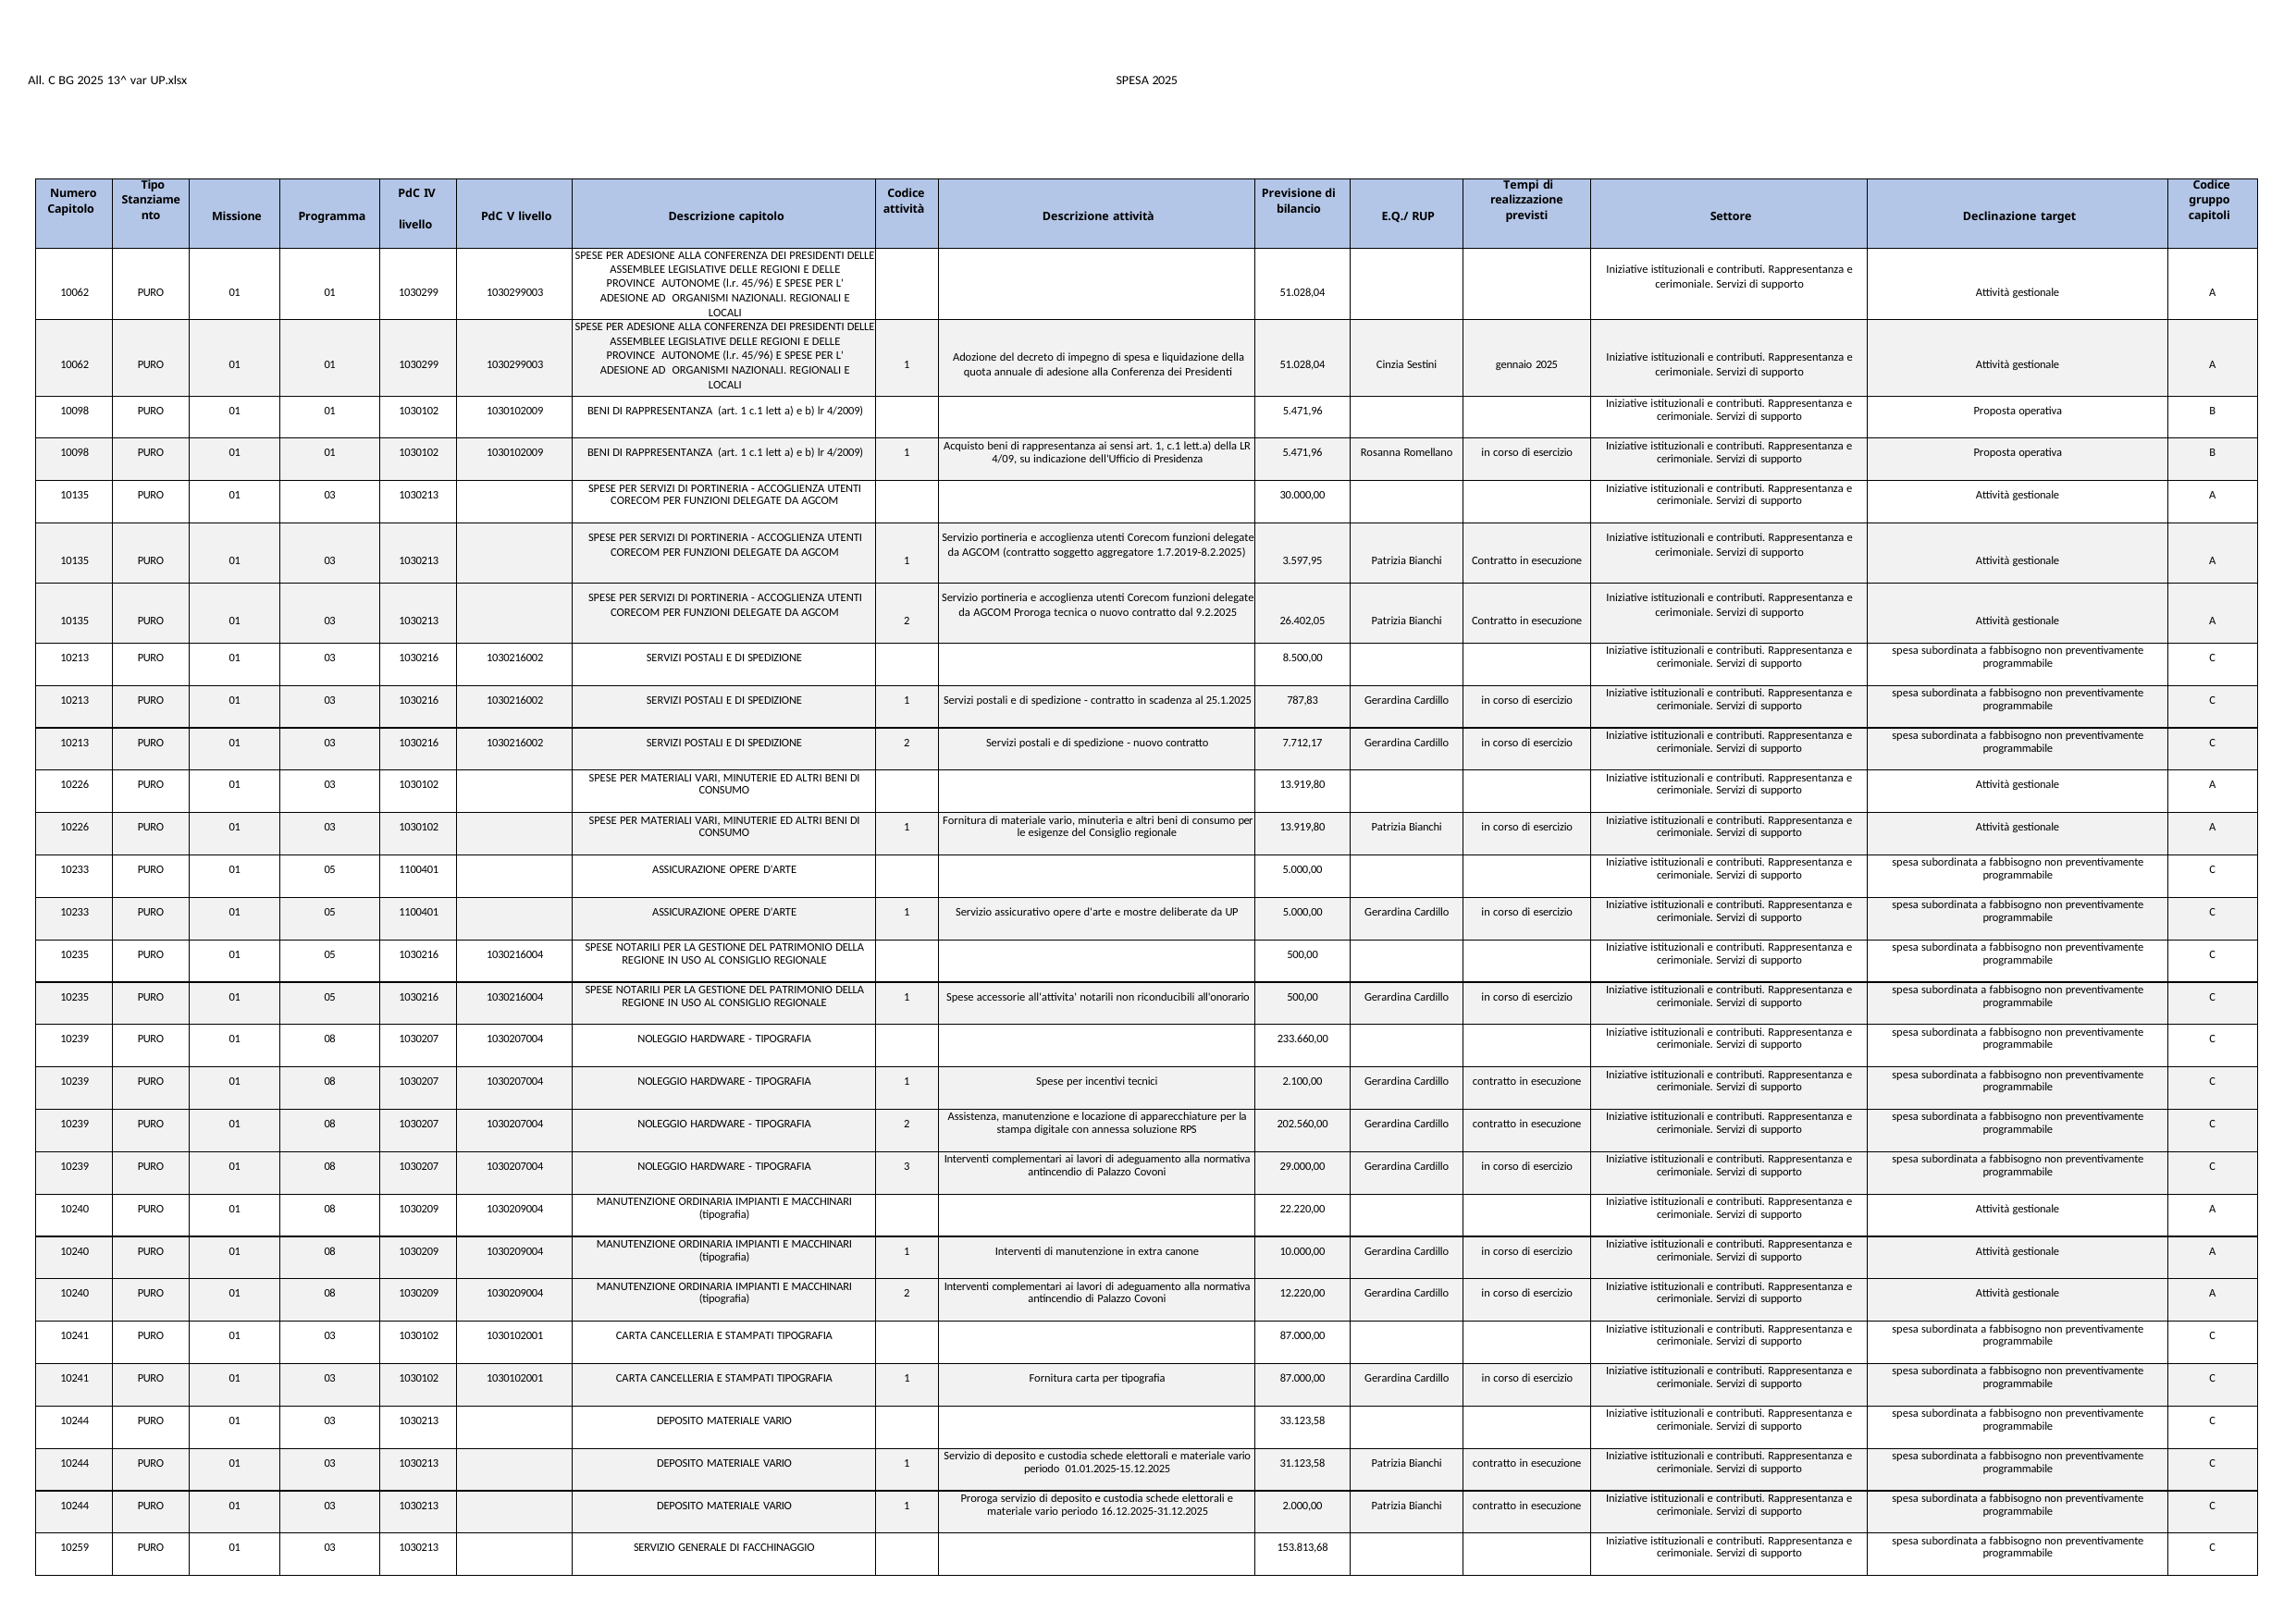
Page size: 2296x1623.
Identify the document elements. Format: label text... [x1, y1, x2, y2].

table_cell 787,83 [1255, 686, 1350, 727]
table_cell C [2168, 1067, 2257, 1109]
table_cell [1463, 1533, 1590, 1575]
table_cell [1463, 1407, 1590, 1448]
table_cell ASSICURAZIONE OPERE D'ARTE [573, 855, 875, 897]
table_cell [1351, 855, 1463, 897]
table_cell 1030213 [380, 523, 456, 583]
table_cell 03 [280, 1322, 379, 1363]
table_cell in corso di esercizio [1463, 1237, 1590, 1278]
table_cell 1030213 [380, 1492, 456, 1532]
table_cell 05 [280, 941, 379, 981]
table_header Descrizione capitolo [573, 179, 875, 248]
table_cell NOLEGGIO HARDWARE - TIPOGRAFIA [573, 1067, 875, 1109]
table_cell 1030216 [380, 941, 456, 981]
table_cell [1463, 397, 1590, 437]
table_cell 1030299003 [457, 249, 572, 319]
table_cell 10244 [36, 1492, 112, 1532]
table_cell 500,00 [1255, 983, 1350, 1024]
table_cell C [2168, 898, 2257, 940]
table_cell 08 [280, 1067, 379, 1109]
table_cell SPESE NOTARILI PER LA GESTIONE DEL PATRIMONIO DELLA REGIONE IN USO AL CONSIGLIO REGIONALE [573, 941, 875, 981]
table_cell 2 [876, 1279, 938, 1321]
table_cell Gerardina Cardillo [1351, 1279, 1463, 1321]
table_cell [1463, 1322, 1590, 1363]
table_cell 1 [876, 686, 938, 727]
table_cell [939, 644, 1254, 685]
table_cell 1030102001 [457, 1322, 572, 1363]
table_cell 1030216 [380, 686, 456, 727]
table_header PdC IV livello [380, 179, 456, 248]
table_cell 1030213 [380, 1407, 456, 1448]
table_cell 01 [280, 438, 379, 480]
table_cell 1030102 [380, 813, 456, 855]
table_cell NOLEGGIO HARDWARE - TIPOGRAFIA [573, 1025, 875, 1066]
table_cell 1030207004 [457, 1067, 572, 1109]
table_cell 01 [190, 983, 279, 1024]
table_cell 10226 [36, 813, 112, 855]
table_cell Iniziative istituzionali e contributi. Rappresentanza e cerimoniale. Servizi di supporto [1591, 1195, 1867, 1236]
table_cell PURO [113, 1492, 189, 1532]
table_cell 05 [280, 855, 379, 897]
table_cell PURO [113, 729, 189, 769]
table_cell in corso di esercizio [1463, 813, 1590, 855]
table_cell 01 [190, 729, 279, 769]
table_cell [457, 770, 572, 812]
table_cell 10098 [36, 397, 112, 437]
table_cell Patrizia Bianchi [1351, 523, 1463, 583]
table_cell spesa subordinata a fabbisogno non preventivamente programmabile [1868, 1533, 2167, 1575]
table_cell Iniziative istituzionali e contributi. Rappresentanza e cerimoniale. Servizi di supporto [1591, 1492, 1867, 1532]
table_cell 1030209004 [457, 1279, 572, 1321]
table_cell [939, 1322, 1254, 1363]
table_cell 10233 [36, 898, 112, 940]
table_cell NOLEGGIO HARDWARE - TIPOGRAFIA [573, 1152, 875, 1194]
table_cell C [2168, 1025, 2257, 1066]
table_cell 01 [190, 584, 279, 643]
table_cell 1030207 [380, 1110, 456, 1151]
table_cell Iniziative istituzionali e contributi. Rappresentanza e cerimoniale. Servizi di supporto [1591, 481, 1867, 523]
table_cell Iniziative istituzionali e contributi. Rappresentanza e cerimoniale. Servizi di supporto [1591, 983, 1867, 1024]
table_cell [1351, 397, 1463, 437]
table_cell 08 [280, 1152, 379, 1194]
table_header Settore [1591, 179, 1867, 248]
table_cell Iniziative istituzionali e contributi. Rappresentanza e cerimoniale. Servizi di supporto [1591, 1067, 1867, 1109]
table_cell C [2168, 983, 2257, 1024]
table_cell [1351, 1195, 1463, 1236]
table_cell CARTA CANCELLERIA E STAMPATI TIPOGRAFIA [573, 1322, 875, 1363]
table_cell 01 [190, 397, 279, 437]
table_cell 8.500,00 [1255, 644, 1350, 685]
table_cell Gerardina Cardillo [1351, 1110, 1463, 1151]
table_cell 1 [876, 983, 938, 1024]
table_cell 1 [876, 1237, 938, 1278]
table_cell 10240 [36, 1195, 112, 1236]
table_cell 01 [280, 397, 379, 437]
table_cell Rosanna Romellano [1351, 438, 1463, 480]
table_cell Attività gestionale [1868, 584, 2167, 643]
table_cell SERVIZI POSTALI E DI SPEDIZIONE [573, 729, 875, 769]
table_cell 5.000,00 [1255, 898, 1350, 940]
table_cell 87.000,00 [1255, 1364, 1350, 1406]
table_cell gennaio 2025 [1463, 320, 1590, 395]
table_cell 1 [876, 438, 938, 480]
table_cell Adozione del decreto di impegno di spesa e liquidazione della quota annuale di adesione alla Conferenza dei Presidenti [939, 320, 1254, 395]
table_cell [1351, 770, 1463, 812]
table_cell 10062 [36, 320, 112, 395]
table_cell A [2168, 813, 2257, 855]
table_cell 5.471,96 [1255, 438, 1350, 480]
table_cell 1030216 [380, 729, 456, 769]
table_cell [1351, 481, 1463, 523]
table_cell Patrizia Bianchi [1351, 584, 1463, 643]
table_cell [1351, 941, 1463, 981]
table_cell 13.919,80 [1255, 813, 1350, 855]
table_cell 29.000,00 [1255, 1152, 1350, 1194]
table_cell A [2168, 770, 2257, 812]
table_cell spesa subordinata a fabbisogno non preventivamente programmabile [1868, 686, 2167, 727]
table_cell [457, 584, 572, 643]
table_cell 10135 [36, 523, 112, 583]
table_cell 03 [280, 1364, 379, 1406]
table_cell spesa subordinata a fabbisogno non preventivamente programmabile [1868, 941, 2167, 981]
table_cell 1030102 [380, 770, 456, 812]
table_cell 01 [280, 320, 379, 395]
table_cell spesa subordinata a fabbisogno non preventivamente programmabile [1868, 1025, 2167, 1066]
table_cell spesa subordinata a fabbisogno non preventivamente programmabile [1868, 1110, 2167, 1151]
table_header Previsione di bilancio [1255, 179, 1350, 248]
table_cell [876, 1533, 938, 1575]
table_cell C [2168, 1407, 2257, 1448]
table_cell Patrizia Bianchi [1351, 1449, 1463, 1490]
table_cell [1463, 1025, 1590, 1066]
table_cell 22.220,00 [1255, 1195, 1350, 1236]
table_cell Iniziative istituzionali e contributi. Rappresentanza e cerimoniale. Servizi di supporto [1591, 898, 1867, 940]
table_cell 1030216002 [457, 729, 572, 769]
table_cell A [2168, 523, 2257, 583]
table_cell MANUTENZIONE ORDINARIA IMPIANTI E MACCHINARI (tipografia) [573, 1237, 875, 1278]
table_cell 1030102009 [457, 438, 572, 480]
table_cell Interventi complementari ai lavori di adeguamento alla normativa antincendio di Palazzo Covoni [939, 1152, 1254, 1194]
table_cell 500,00 [1255, 941, 1350, 981]
table_cell in corso di esercizio [1463, 1364, 1590, 1406]
table_cell 01 [190, 1152, 279, 1194]
table_cell [457, 898, 572, 940]
table_cell 1030213 [380, 1449, 456, 1490]
table_cell Iniziative istituzionali e contributi. Rappresentanza e cerimoniale. Servizi di supporto [1591, 644, 1867, 685]
table_cell Iniziative istituzionali e contributi. Rappresentanza e cerimoniale. Servizi di supporto [1591, 813, 1867, 855]
table_cell 1030216002 [457, 644, 572, 685]
table_cell 03 [280, 644, 379, 685]
table_cell 01 [280, 249, 379, 319]
table_cell PURO [113, 397, 189, 437]
table_cell spesa subordinata a fabbisogno non preventivamente programmabile [1868, 644, 2167, 685]
table_cell 10244 [36, 1407, 112, 1448]
table_header Codice gruppo capitoli [2168, 179, 2257, 248]
table_cell A [2168, 584, 2257, 643]
table_cell Fornitura carta per tipografia [939, 1364, 1254, 1406]
table_cell [457, 1407, 572, 1448]
table_cell spesa subordinata a fabbisogno non preventivamente programmabile [1868, 1364, 2167, 1406]
table_cell 1030213 [380, 481, 456, 523]
table_cell spesa subordinata a fabbisogno non preventivamente programmabile [1868, 855, 2167, 897]
table_cell Interventi di manutenzione in extra canone [939, 1237, 1254, 1278]
table_cell 10213 [36, 729, 112, 769]
table_cell Patrizia Bianchi [1351, 813, 1463, 855]
table_cell Gerardina Cardillo [1351, 983, 1463, 1024]
table_cell PURO [113, 855, 189, 897]
table_cell [457, 1492, 572, 1532]
table_cell [939, 481, 1254, 523]
table_cell Spese per incentivi tecnici [939, 1067, 1254, 1109]
table_cell Gerardina Cardillo [1351, 1067, 1463, 1109]
table_cell 3.597,95 [1255, 523, 1350, 583]
table_cell MANUTENZIONE ORDINARIA IMPIANTI E MACCHINARI (tipografia) [573, 1279, 875, 1321]
table_cell Attività gestionale [1868, 249, 2167, 319]
table_cell A [2168, 1279, 2257, 1321]
table_cell [876, 397, 938, 437]
table_cell [939, 249, 1254, 319]
table_header Missione [190, 179, 279, 248]
table_cell 1030216 [380, 983, 456, 1024]
table_cell [1463, 1195, 1590, 1236]
table_cell Gerardina Cardillo [1351, 1364, 1463, 1406]
table_cell PURO [113, 1407, 189, 1448]
table_cell [876, 249, 938, 319]
table_cell Spese accessorie all'attivita' notarili non riconducibili all'onorario [939, 983, 1254, 1024]
table_cell PURO [113, 644, 189, 685]
table_cell SPESE PER SERVIZI DI PORTINERIA - ACCOGLIENZA UTENTI CORECOM PER FUNZIONI DELEGATE DA AGCOM [573, 481, 875, 523]
table_cell Iniziative istituzionali e contributi. Rappresentanza e cerimoniale. Servizi di supporto [1591, 770, 1867, 812]
table_cell Attività gestionale [1868, 523, 2167, 583]
table_cell MANUTENZIONE ORDINARIA IMPIANTI E MACCHINARI (tipografia) [573, 1195, 875, 1236]
table_cell 01 [190, 1237, 279, 1278]
table_cell [1351, 249, 1463, 319]
table_cell A [2168, 1237, 2257, 1278]
table_cell [1463, 941, 1590, 981]
table_cell 01 [190, 1533, 279, 1575]
table_cell PURO [113, 813, 189, 855]
table_cell spesa subordinata a fabbisogno non preventivamente programmabile [1868, 983, 2167, 1024]
table_cell 03 [280, 813, 379, 855]
table_cell SPESE PER SERVIZI DI PORTINERIA - ACCOGLIENZA UTENTI CORECOM PER FUNZIONI DELEGATE DA AGCOM [573, 584, 875, 643]
table_cell 08 [280, 1195, 379, 1236]
table_cell 10241 [36, 1322, 112, 1363]
table_cell [457, 813, 572, 855]
table_cell 1030207 [380, 1025, 456, 1066]
table_cell SERVIZI POSTALI E DI SPEDIZIONE [573, 686, 875, 727]
table_cell SPESE PER ADESIONE ALLA CONFERENZA DEI PRESIDENTI DELLE ASSEMBLEE LEGISLATIVE DELLE REGIONI E DELLE PROVINCE AUTONOME (l.r. 45/96) E SPESE PER L' ADESIONE AD ORGANISMI NAZIONALI. REGIONALI E LOCALI [573, 320, 875, 395]
table_cell Iniziative istituzionali e contributi. Rappresentanza e cerimoniale. Servizi di supporto [1591, 1533, 1867, 1575]
table_cell [939, 770, 1254, 812]
table_cell 1 [876, 813, 938, 855]
table_cell 51.028,04 [1255, 249, 1350, 319]
table_cell 1030213 [380, 584, 456, 643]
table_cell 1030102009 [457, 397, 572, 437]
table_cell 10.000,00 [1255, 1237, 1350, 1278]
table_cell 10235 [36, 983, 112, 1024]
table_cell 10098 [36, 438, 112, 480]
table_cell Iniziative istituzionali e contributi. Rappresentanza e cerimoniale. Servizi di supporto [1591, 686, 1867, 727]
table_cell 1 [876, 523, 938, 583]
table_cell Servizi postali e di spedizione - nuovo contratto [939, 729, 1254, 769]
table_cell 01 [190, 644, 279, 685]
table_cell A [2168, 249, 2257, 319]
table_cell spesa subordinata a fabbisogno non preventivamente programmabile [1868, 1407, 2167, 1448]
table_cell 1030216004 [457, 941, 572, 981]
table_cell 1030207 [380, 1067, 456, 1109]
table_cell B [2168, 397, 2257, 437]
table_cell 10239 [36, 1152, 112, 1194]
table_cell Iniziative istituzionali e contributi. Rappresentanza e cerimoniale. Servizi di supporto [1591, 729, 1867, 769]
table_cell [876, 1322, 938, 1363]
table_cell 1 [876, 1364, 938, 1406]
table_cell 01 [190, 1449, 279, 1490]
table_header E.Q./ RUP [1351, 179, 1463, 248]
table_cell PURO [113, 1364, 189, 1406]
table_cell 13.919,80 [1255, 770, 1350, 812]
table_cell Gerardina Cardillo [1351, 729, 1463, 769]
table_cell [939, 855, 1254, 897]
table_cell 12.220,00 [1255, 1279, 1350, 1321]
table_cell Attività gestionale [1868, 481, 2167, 523]
table_cell 01 [190, 686, 279, 727]
table_cell Proposta operativa [1868, 438, 2167, 480]
table_cell Iniziative istituzionali e contributi. Rappresentanza e cerimoniale. Servizi di supporto [1591, 249, 1867, 319]
table_cell spesa subordinata a fabbisogno non preventivamente programmabile [1868, 1152, 2167, 1194]
table_cell PURO [113, 1195, 189, 1236]
table_cell 03 [280, 584, 379, 643]
table_cell Contratto in esecuzione [1463, 523, 1590, 583]
table_cell PURO [113, 1110, 189, 1151]
table_cell 7.712,17 [1255, 729, 1350, 769]
table_cell 01 [190, 1025, 279, 1066]
table_cell PURO [113, 941, 189, 981]
table_cell PURO [113, 1449, 189, 1490]
table_cell 10226 [36, 770, 112, 812]
table_cell BENI DI RAPPRESENTANZA (art. 1 c.1 lett a) e b) lr 4/2009) [573, 397, 875, 437]
table_cell 01 [190, 523, 279, 583]
table_cell Iniziative istituzionali e contributi. Rappresentanza e cerimoniale. Servizi di supporto [1591, 438, 1867, 480]
table_cell CARTA CANCELLERIA E STAMPATI TIPOGRAFIA [573, 1364, 875, 1406]
table_cell 08 [280, 1025, 379, 1066]
table_cell Interventi complementari ai lavori di adeguamento alla normativa antincendio di Palazzo Covoni [939, 1279, 1254, 1321]
table_cell SPESE PER MATERIALI VARI, MINUTERIE ED ALTRI BENI DI CONSUMO [573, 813, 875, 855]
table_cell A [2168, 320, 2257, 395]
table_cell [876, 855, 938, 897]
table_cell 1030102 [380, 438, 456, 480]
table_cell A [2168, 481, 2257, 523]
table_cell Iniziative istituzionali e contributi. Rappresentanza e cerimoniale. Servizi di supporto [1591, 855, 1867, 897]
table_cell [1463, 249, 1590, 319]
table_cell 10259 [36, 1533, 112, 1575]
table_cell [1351, 644, 1463, 685]
table_cell PURO [113, 438, 189, 480]
table_cell 01 [190, 770, 279, 812]
table_cell 10213 [36, 644, 112, 685]
table_cell 1 [876, 898, 938, 940]
table_cell 1 [876, 320, 938, 395]
table_cell PURO [113, 983, 189, 1024]
table_cell Attività gestionale [1868, 1237, 2167, 1278]
table_cell 26.402,05 [1255, 584, 1350, 643]
table_cell 01 [190, 898, 279, 940]
table_cell 01 [190, 1279, 279, 1321]
table_cell 51.028,04 [1255, 320, 1350, 395]
table_cell Iniziative istituzionali e contributi. Rappresentanza e cerimoniale. Servizi di supporto [1591, 1110, 1867, 1151]
table_cell 10239 [36, 1110, 112, 1151]
table_cell Fornitura di materiale vario, minuteria e altri beni di consumo per le esigenze del Consiglio regionale [939, 813, 1254, 855]
table_cell C [2168, 1533, 2257, 1575]
table_cell 10239 [36, 1067, 112, 1109]
table_cell 01 [190, 249, 279, 319]
table_cell 1030207004 [457, 1025, 572, 1066]
table_cell 08 [280, 1237, 379, 1278]
table_cell Iniziative istituzionali e contributi. Rappresentanza e cerimoniale. Servizi di supporto [1591, 941, 1867, 981]
table_cell C [2168, 1152, 2257, 1194]
table_cell in corso di esercizio [1463, 983, 1590, 1024]
table_cell C [2168, 1492, 2257, 1532]
table_cell 10235 [36, 941, 112, 981]
table_cell [1351, 1533, 1463, 1575]
table_header Declinazione target [1868, 179, 2167, 248]
table_cell PURO [113, 320, 189, 395]
table_cell 2 [876, 1110, 938, 1151]
table_cell 87.000,00 [1255, 1322, 1350, 1363]
table_cell Iniziative istituzionali e contributi. Rappresentanza e cerimoniale. Servizi di supporto [1591, 1279, 1867, 1321]
table_cell 1030213 [380, 1533, 456, 1575]
table_cell PURO [113, 1279, 189, 1321]
table_cell [1351, 1322, 1463, 1363]
table_cell SERVIZIO GENERALE DI FACCHINAGGIO [573, 1533, 875, 1575]
table_cell spesa subordinata a fabbisogno non preventivamente programmabile [1868, 1067, 2167, 1109]
table_cell 10135 [36, 481, 112, 523]
table_header Tipo Stanziame nto [113, 179, 189, 248]
table_cell 1030207004 [457, 1110, 572, 1151]
table_cell 1030216 [380, 644, 456, 685]
table_cell spesa subordinata a fabbisogno non preventivamente programmabile [1868, 1322, 2167, 1363]
table_cell 03 [280, 1407, 379, 1448]
table_cell [876, 481, 938, 523]
table_cell C [2168, 855, 2257, 897]
table_cell 01 [190, 1195, 279, 1236]
table_cell 3 [876, 1152, 938, 1194]
table_cell Attività gestionale [1868, 813, 2167, 855]
table_cell 01 [190, 1110, 279, 1151]
table_header PdC V livello [457, 179, 572, 248]
table_cell PURO [113, 1322, 189, 1363]
table_cell 10233 [36, 855, 112, 897]
table_cell Cinzia Sestini [1351, 320, 1463, 395]
table_cell 1 [876, 1449, 938, 1490]
table_cell 30.000,00 [1255, 481, 1350, 523]
table_cell SPESE NOTARILI PER LA GESTIONE DEL PATRIMONIO DELLA REGIONE IN USO AL CONSIGLIO REGIONALE [573, 983, 875, 1024]
table_cell in corso di esercizio [1463, 686, 1590, 727]
table_cell [1463, 770, 1590, 812]
table_cell 10062 [36, 249, 112, 319]
table_cell 1100401 [380, 898, 456, 940]
table_cell SPESE PER MATERIALI VARI, MINUTERIE ED ALTRI BENI DI CONSUMO [573, 770, 875, 812]
table_cell 01 [190, 1364, 279, 1406]
table_cell 01 [190, 481, 279, 523]
table_cell C [2168, 941, 2257, 981]
table_cell PURO [113, 249, 189, 319]
table_cell [876, 1025, 938, 1066]
table_cell spesa subordinata a fabbisogno non preventivamente programmabile [1868, 729, 2167, 769]
table_cell spesa subordinata a fabbisogno non preventivamente programmabile [1868, 898, 2167, 940]
table_cell 1100401 [380, 855, 456, 897]
table_cell 1030299 [380, 249, 456, 319]
table_cell Servizio portineria e accoglienza utenti Corecom funzioni delegate da AGCOM Proroga tecnica o nuovo contratto dal 9.2.2025 [939, 584, 1254, 643]
table_cell Attività gestionale [1868, 320, 2167, 395]
table_cell 153.813,68 [1255, 1533, 1350, 1575]
table_cell PURO [113, 1025, 189, 1066]
table_cell PURO [113, 686, 189, 727]
table_cell PURO [113, 584, 189, 643]
table_cell 1030209 [380, 1195, 456, 1236]
table_cell Patrizia Bianchi [1351, 1492, 1463, 1532]
table_cell 1030102 [380, 1364, 456, 1406]
table_cell C [2168, 644, 2257, 685]
table_cell 03 [280, 481, 379, 523]
table_cell Assistenza, manutenzione e locazione di apparecchiature per la stampa digitale con annessa soluzione RPS [939, 1110, 1254, 1151]
table_cell [1463, 644, 1590, 685]
table_cell [939, 941, 1254, 981]
table_cell [939, 1407, 1254, 1448]
table_cell 202.560,00 [1255, 1110, 1350, 1151]
table_cell Iniziative istituzionali e contributi. Rappresentanza e cerimoniale. Servizi di supporto [1591, 523, 1867, 583]
table_cell in corso di esercizio [1463, 438, 1590, 480]
table_cell 5.471,96 [1255, 397, 1350, 437]
table_cell 10135 [36, 584, 112, 643]
table_cell 2.000,00 [1255, 1492, 1350, 1532]
table_header Descrizione attività [939, 179, 1254, 248]
table_cell 03 [280, 1533, 379, 1575]
table_cell C [2168, 1449, 2257, 1490]
table_cell NOLEGGIO HARDWARE - TIPOGRAFIA [573, 1110, 875, 1151]
table_cell 10213 [36, 686, 112, 727]
table_header Programma [280, 179, 379, 248]
table_cell 2 [876, 584, 938, 643]
table_cell 01 [190, 813, 279, 855]
table_cell PURO [113, 770, 189, 812]
table_cell Servizio assicurativo opere d'arte e mostre deliberate da UP [939, 898, 1254, 940]
table_cell 01 [190, 1407, 279, 1448]
table_cell 03 [280, 686, 379, 727]
table_cell [1463, 855, 1590, 897]
table_cell PURO [113, 1533, 189, 1575]
table_cell Servizio di deposito e custodia schede elettorali e materiale vario periodo 01.01.2025-15.12.2025 [939, 1449, 1254, 1490]
table_cell 01 [190, 1067, 279, 1109]
table_cell Iniziative istituzionali e contributi. Rappresentanza e cerimoniale. Servizi di supporto [1591, 1449, 1867, 1490]
table_cell [876, 644, 938, 685]
table_cell PURO [113, 1152, 189, 1194]
table_cell 03 [280, 523, 379, 583]
table_cell C [2168, 1322, 2257, 1363]
table_cell 1030207004 [457, 1152, 572, 1194]
table_cell ASSICURAZIONE OPERE D'ARTE [573, 898, 875, 940]
table_cell 10240 [36, 1237, 112, 1278]
table_cell 1030102 [380, 1322, 456, 1363]
table_cell 1030209004 [457, 1237, 572, 1278]
table_cell 03 [280, 729, 379, 769]
table_cell Iniziative istituzionali e contributi. Rappresentanza e cerimoniale. Servizi di supporto [1591, 1407, 1867, 1448]
table_cell [876, 941, 938, 981]
table_cell 01 [190, 1492, 279, 1532]
table_cell 10241 [36, 1364, 112, 1406]
table_cell 233.660,00 [1255, 1025, 1350, 1066]
table_cell in corso di esercizio [1463, 1152, 1590, 1194]
table_cell 03 [280, 1492, 379, 1532]
table_cell Iniziative istituzionali e contributi. Rappresentanza e cerimoniale. Servizi di supporto [1591, 320, 1867, 395]
table_cell [1463, 481, 1590, 523]
table_cell in corso di esercizio [1463, 729, 1590, 769]
table_cell Gerardina Cardillo [1351, 898, 1463, 940]
table_cell 1030102 [380, 397, 456, 437]
table_cell 05 [280, 898, 379, 940]
table_header Numero Capitolo [36, 179, 112, 248]
table_cell A [2168, 1195, 2257, 1236]
table_cell Proroga servizio di deposito e custodia schede elettorali e materiale vario periodo 16.12.2025-31.12.2025 [939, 1492, 1254, 1532]
table_cell 10244 [36, 1449, 112, 1490]
table_cell PURO [113, 481, 189, 523]
table_cell spesa subordinata a fabbisogno non preventivamente programmabile [1868, 1449, 2167, 1490]
table_cell [457, 523, 572, 583]
table_cell 33.123,58 [1255, 1407, 1350, 1448]
table_cell 1030209004 [457, 1195, 572, 1236]
table_cell 01 [190, 320, 279, 395]
table_cell [457, 1449, 572, 1490]
table_cell 1 [876, 1067, 938, 1109]
table_cell Acquisto beni di rappresentanza ai sensi art. 1, c.1 lett.a) della LR 4/09, su indicazione dell'Ufficio di Presidenza [939, 438, 1254, 480]
table_cell contratto in esecuzione [1463, 1492, 1590, 1532]
table_cell contratto in esecuzione [1463, 1067, 1590, 1109]
table_cell 03 [280, 1449, 379, 1490]
table_cell [1351, 1407, 1463, 1448]
table_cell 08 [280, 1110, 379, 1151]
table_cell DEPOSITO MATERIALE VARIO [573, 1492, 875, 1532]
table_cell Attività gestionale [1868, 1279, 2167, 1321]
table_cell 03 [280, 770, 379, 812]
table_cell 31.123,58 [1255, 1449, 1350, 1490]
table_cell [939, 1025, 1254, 1066]
table_cell [457, 481, 572, 523]
table_cell Gerardina Cardillo [1351, 1237, 1463, 1278]
table_cell [939, 397, 1254, 437]
table_cell 2.100,00 [1255, 1067, 1350, 1109]
table_cell SPESE PER ADESIONE ALLA CONFERENZA DEI PRESIDENTI DELLE ASSEMBLEE LEGISLATIVE DELLE REGIONI E DELLE PROVINCE AUTONOME (l.r. 45/96) E SPESE PER L' ADESIONE AD ORGANISMI NAZIONALI. REGIONALI E LOCALI [573, 249, 875, 319]
table_cell Servizi postali e di spedizione - contratto in scadenza al 25.1.2025 [939, 686, 1254, 727]
table_cell Servizio portineria e accoglienza utenti Corecom funzioni delegate da AGCOM (contratto soggetto aggregatore 1.7.2019-8.2.2025) [939, 523, 1254, 583]
table_cell [876, 1195, 938, 1236]
table_cell 1030209 [380, 1237, 456, 1278]
table_cell Contratto in esecuzione [1463, 584, 1590, 643]
table_cell contratto in esecuzione [1463, 1449, 1590, 1490]
table_cell spesa subordinata a fabbisogno non preventivamente programmabile [1868, 1492, 2167, 1532]
table_cell 1030216004 [457, 983, 572, 1024]
table_cell Iniziative istituzionali e contributi. Rappresentanza e cerimoniale. Servizi di supporto [1591, 1152, 1867, 1194]
table_cell 1 [876, 1492, 938, 1532]
table_cell SERVIZI POSTALI E DI SPEDIZIONE [573, 644, 875, 685]
table_cell C [2168, 729, 2257, 769]
table_cell PURO [113, 1067, 189, 1109]
table_cell C [2168, 1364, 2257, 1406]
table_cell PURO [113, 523, 189, 583]
table_cell 1030209 [380, 1279, 456, 1321]
table_cell Proposta operativa [1868, 397, 2167, 437]
table_cell PURO [113, 898, 189, 940]
table_cell B [2168, 438, 2257, 480]
table_cell Attività gestionale [1868, 1195, 2167, 1236]
table_cell Iniziative istituzionali e contributi. Rappresentanza e cerimoniale. Servizi di supporto [1591, 1322, 1867, 1363]
table_cell Iniziative istituzionali e contributi. Rappresentanza e cerimoniale. Servizi di supporto [1591, 1364, 1867, 1406]
table_cell in corso di esercizio [1463, 1279, 1590, 1321]
table_cell 1030207 [380, 1152, 456, 1194]
table_cell 1030102001 [457, 1364, 572, 1406]
table_cell Gerardina Cardillo [1351, 686, 1463, 727]
table_cell BENI DI RAPPRESENTANZA (art. 1 c.1 lett a) e b) lr 4/2009) [573, 438, 875, 480]
table_cell [457, 1533, 572, 1575]
table_cell 01 [190, 438, 279, 480]
table_cell 1030299 [380, 320, 456, 395]
table_cell Iniziative istituzionali e contributi. Rappresentanza e cerimoniale. Servizi di supporto [1591, 1237, 1867, 1278]
table_cell [457, 855, 572, 897]
table_cell Attività gestionale [1868, 770, 2167, 812]
table_cell in corso di esercizio [1463, 898, 1590, 940]
table_cell 1030216002 [457, 686, 572, 727]
table_cell Iniziative istituzionali e contributi. Rappresentanza e cerimoniale. Servizi di supporto [1591, 397, 1867, 437]
table_cell 01 [190, 941, 279, 981]
table_cell Iniziative istituzionali e contributi. Rappresentanza e cerimoniale. Servizi di supporto [1591, 584, 1867, 643]
table_cell 5.000,00 [1255, 855, 1350, 897]
table_cell [876, 770, 938, 812]
table_cell 10240 [36, 1279, 112, 1321]
table_cell C [2168, 686, 2257, 727]
table_cell Gerardina Cardillo [1351, 1152, 1463, 1194]
table_header Tempi di realizzazione previsti [1463, 179, 1590, 248]
table_cell [939, 1533, 1254, 1575]
table_cell [1351, 1025, 1463, 1066]
table_cell 01 [190, 855, 279, 897]
table_cell DEPOSITO MATERIALE VARIO [573, 1449, 875, 1490]
table_header Codice attività [876, 179, 938, 248]
table_cell C [2168, 1110, 2257, 1151]
table_cell SPESE PER SERVIZI DI PORTINERIA - ACCOGLIENZA UTENTI CORECOM PER FUNZIONI DELEGATE DA AGCOM [573, 523, 875, 583]
table_cell 10239 [36, 1025, 112, 1066]
table_cell 08 [280, 1279, 379, 1321]
table_cell 01 [190, 1322, 279, 1363]
table_cell 05 [280, 983, 379, 1024]
table_cell 2 [876, 729, 938, 769]
table_cell [939, 1195, 1254, 1236]
table_cell [876, 1407, 938, 1448]
table_cell Iniziative istituzionali e contributi. Rappresentanza e cerimoniale. Servizi di supporto [1591, 1025, 1867, 1066]
table_cell contratto in esecuzione [1463, 1110, 1590, 1151]
table_cell 1030299003 [457, 320, 572, 395]
table_cell DEPOSITO MATERIALE VARIO [573, 1407, 875, 1448]
table_cell PURO [113, 1237, 189, 1278]
